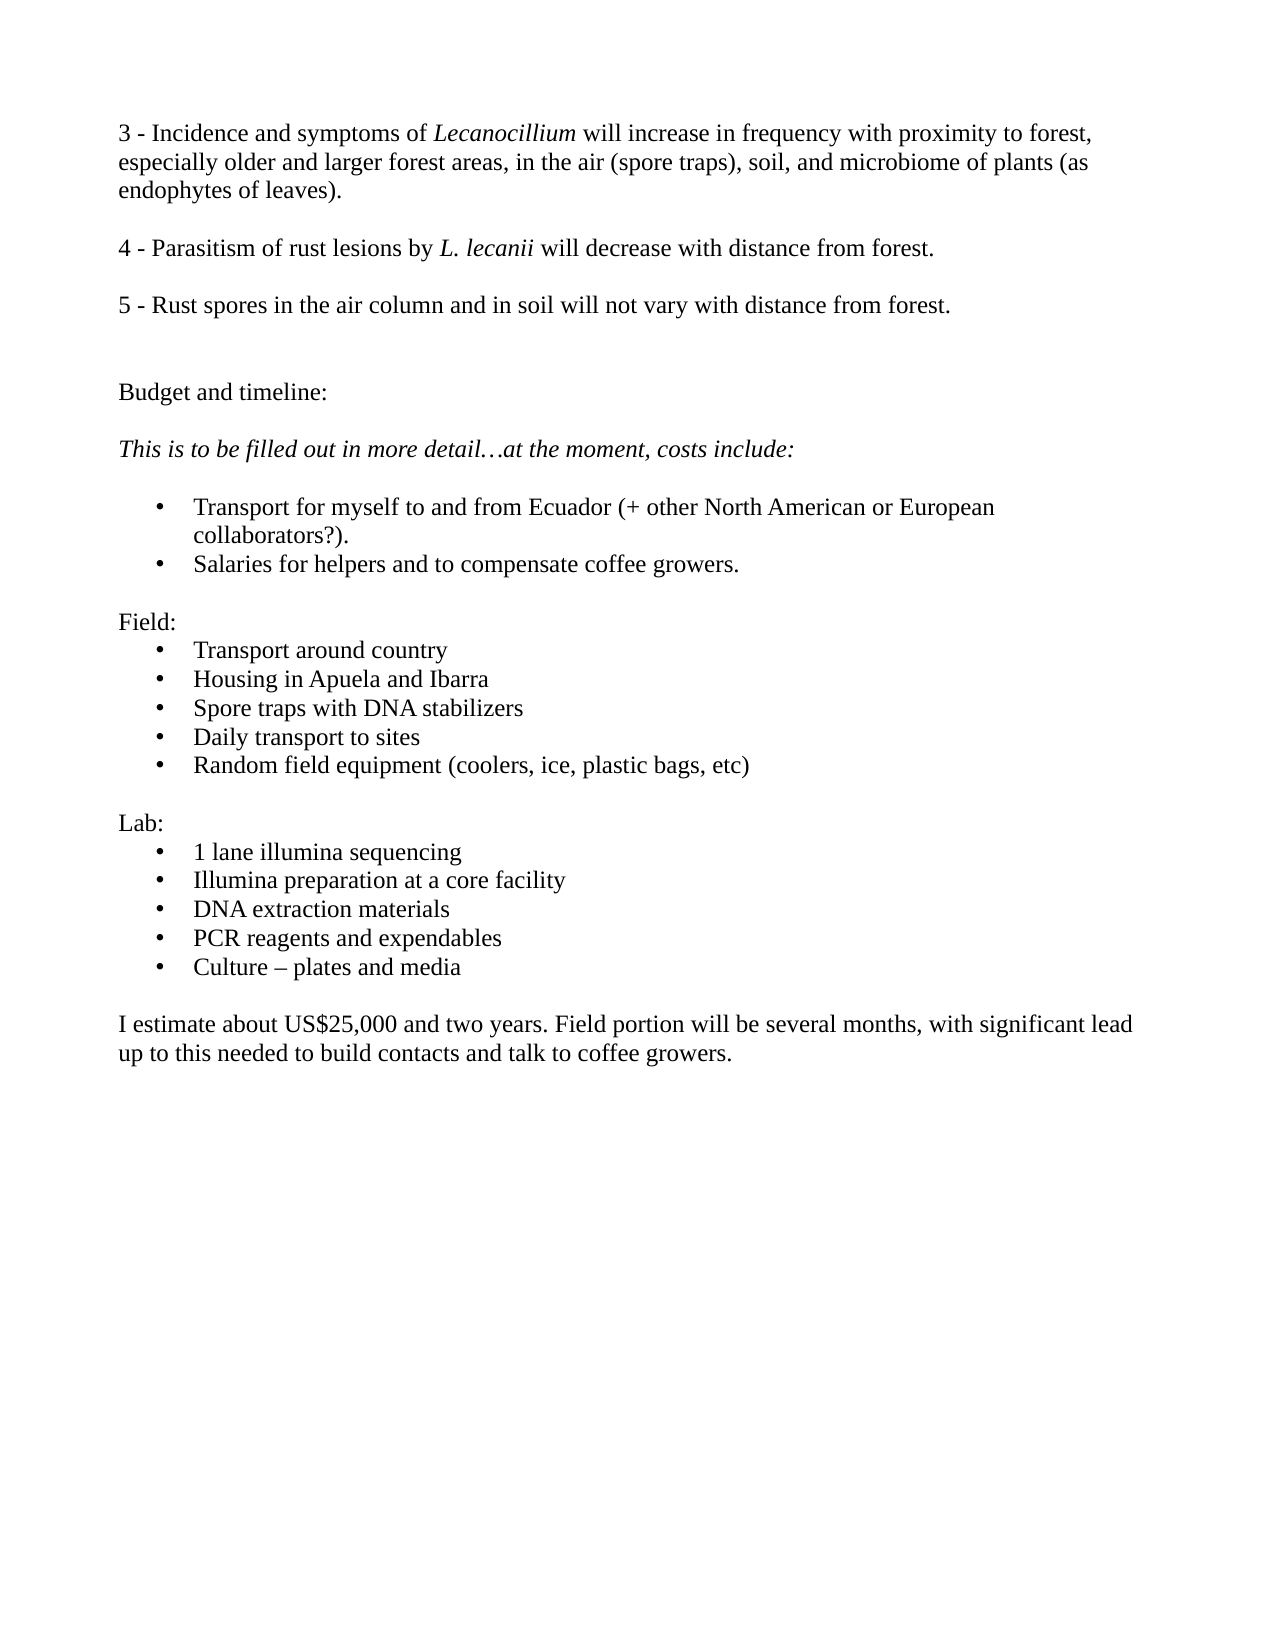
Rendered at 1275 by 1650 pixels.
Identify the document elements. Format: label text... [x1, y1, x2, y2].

list Spore traps with DNA stabilizers [156, 693, 1157, 722]
text 5 - Rust spores in the air column and in soil will not vary with distance from forest. [118, 291, 1157, 319]
list PCR reagents and expendables [156, 923, 1157, 952]
list Salaries for helpers and to compensate coffee growers. [156, 549, 1157, 578]
text This is to be filled out in more detail…at the moment, costs include: [118, 434, 1157, 463]
list Housing in Apuela and Ibarra [156, 664, 1157, 693]
list Illumina preparation at a core facility [156, 866, 1157, 894]
text Budget and timeline: [118, 377, 1157, 406]
text 3 - Incidence and symptoms of Lecanocillium will increase in frequency with proximity to forest, especially older and larger forest areas, in the air (spore traps), soil, and microbiome of plants (as endophytes of leaves). [118, 118, 1157, 204]
list Daily transport to sites [156, 722, 1157, 751]
list Transport for myself to and from Ecuador (+ other North American or European collaborators?). [156, 492, 1157, 549]
list Random field equipment (coolers, ice, plastic bags, etc) [156, 751, 1157, 779]
list DNA extraction materials [156, 894, 1157, 923]
text I estimate about US$25,000 and two years. Field portion will be several months, with significant lead up to this needed to build contacts and talk to coffee growers. [118, 1009, 1157, 1067]
list Transport around country [156, 636, 1157, 664]
list Culture – plates and media [156, 952, 1157, 981]
text 4 - Parasitism of rust lesions by L. lecanii will decrease with distance from forest. [118, 233, 1157, 262]
text Lab: [118, 808, 1157, 837]
text Field: [118, 607, 1157, 636]
list 1 lane illumina sequencing [156, 837, 1157, 866]
